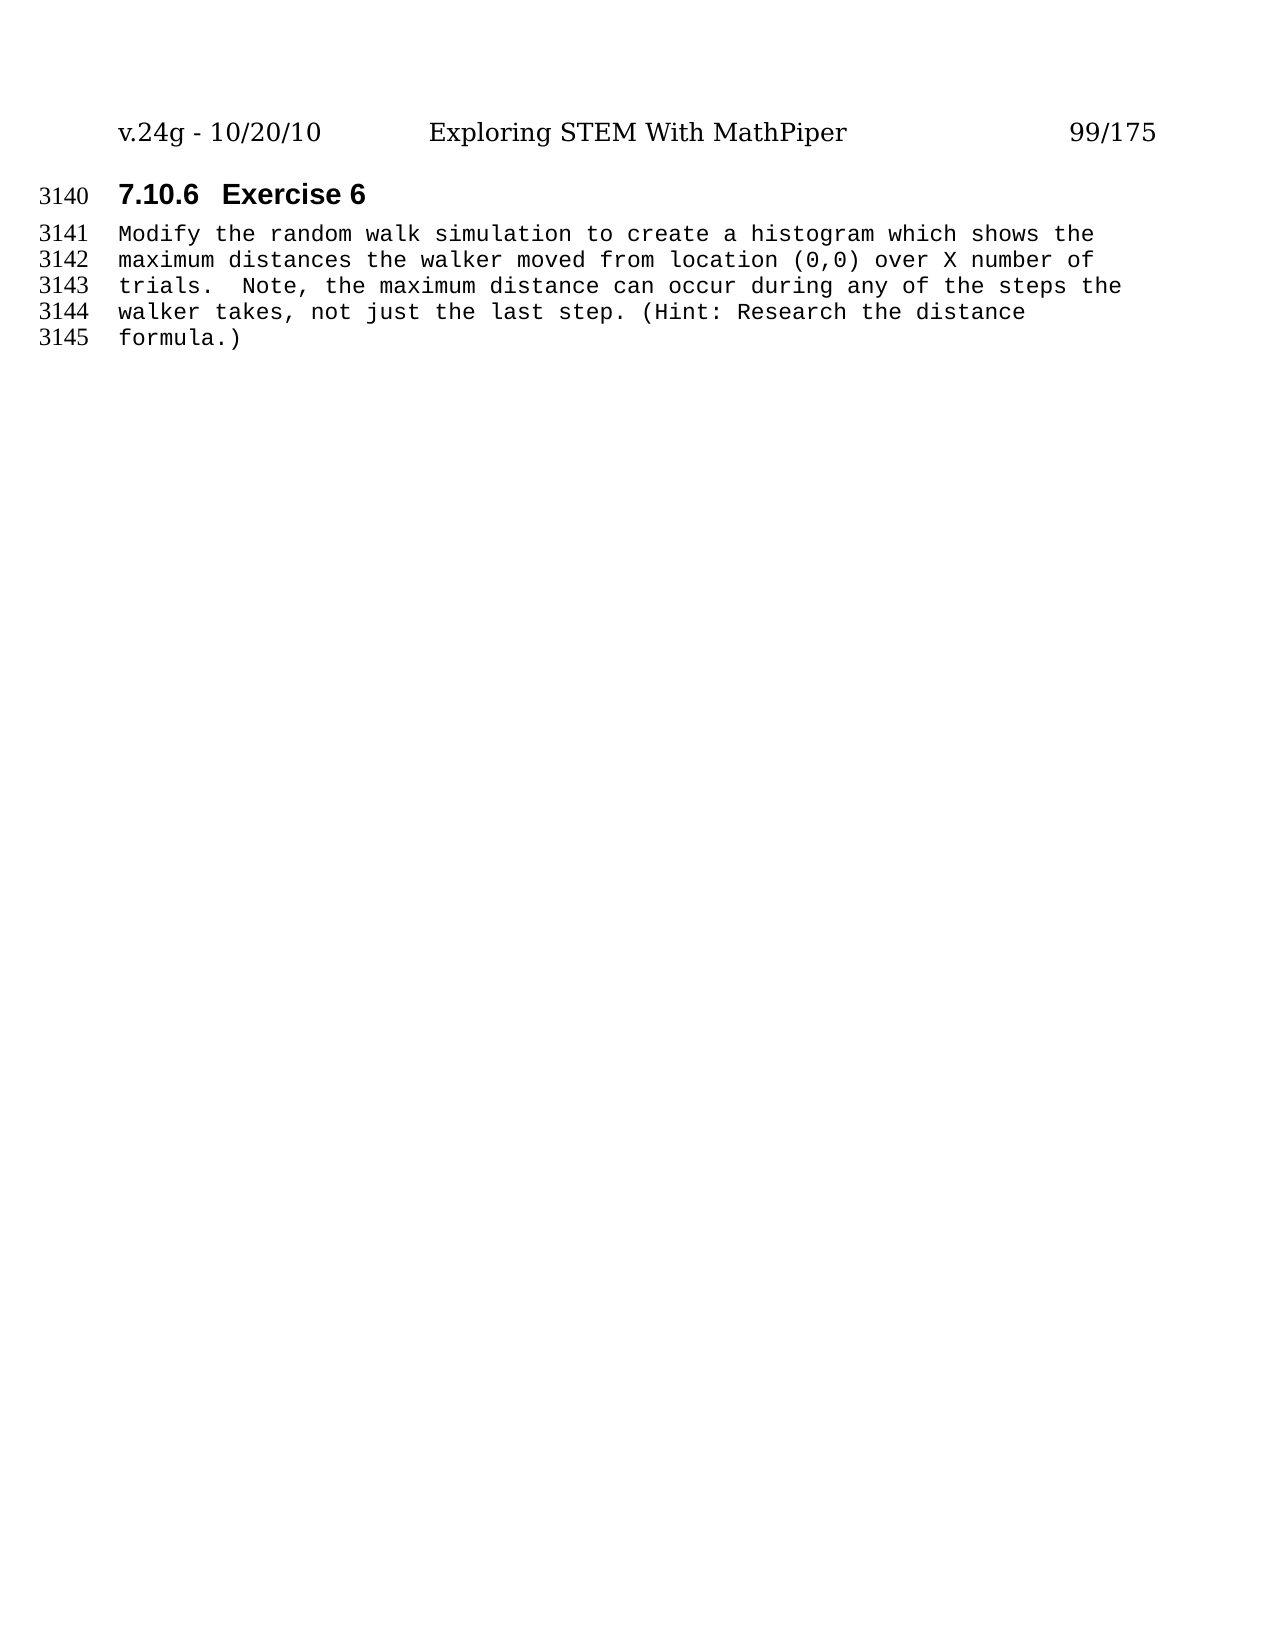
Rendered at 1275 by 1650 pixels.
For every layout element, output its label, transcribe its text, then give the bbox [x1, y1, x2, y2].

subtitle Exercise 6 [118, 177, 1157, 210]
text Modify the random walk simulation to create a histogram which shows the maximum distances the walker moved from location (0,0) over X number of trials. Note, the maximum distance can occur during any of the steps the walker takes, not just the last step. (Hint: Research the distance formula.) [118, 222, 1157, 352]
